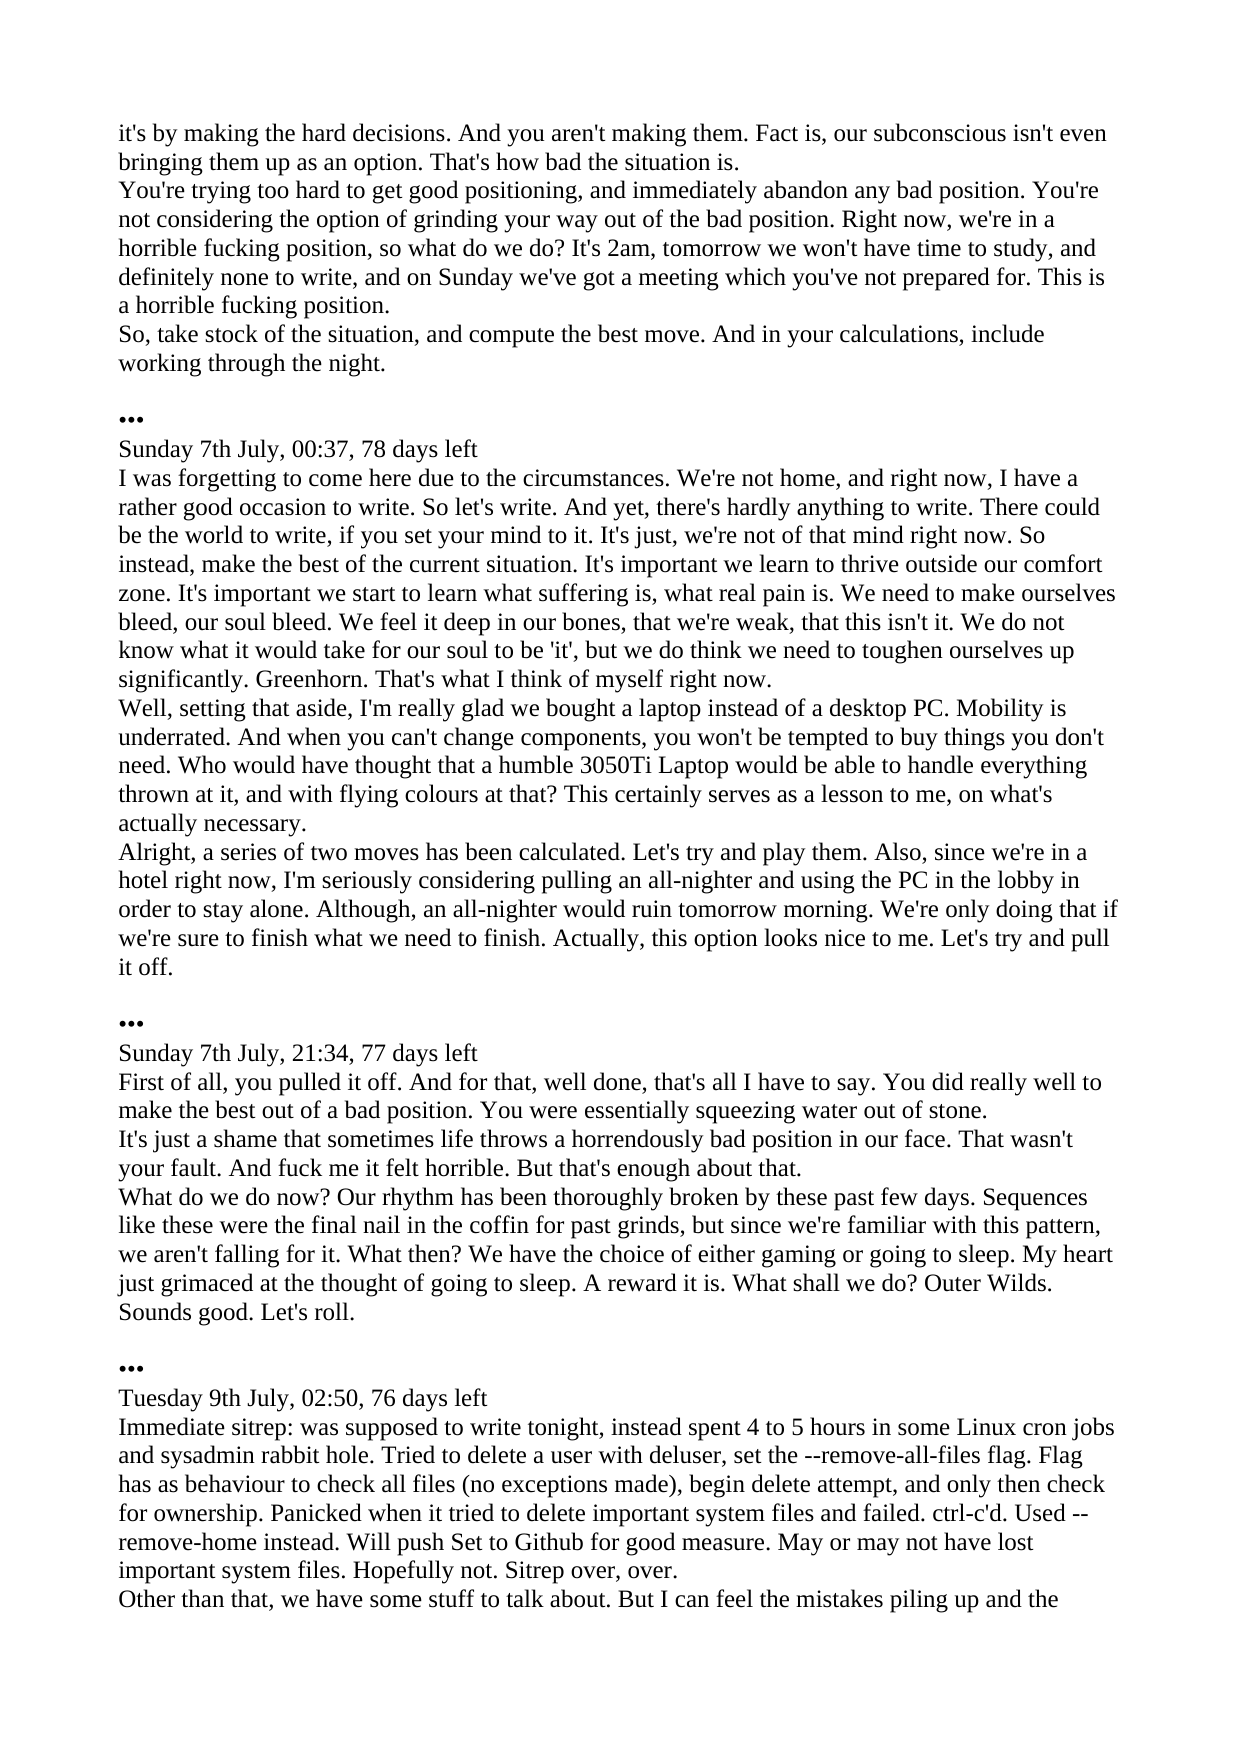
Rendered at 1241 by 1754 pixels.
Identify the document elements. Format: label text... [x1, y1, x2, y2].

text Well, setting that aside, I'm really glad we bought a laptop instead of a desktop PC. Mobility is underrated. And when you can't change components, you won't be tempted to buy things you don't need. Who would have thought that a humble 3050Ti Laptop would be able to handle everything thrown at it, and with flying colours at that? This certainly serves as a lesson to me, on what's actually necessary. [118, 693, 1122, 837]
text So, take stock of the situation, and compute the best move. And in your calculations, include working through the night. [118, 319, 1122, 377]
text Other than that, we have some stuff to talk about. But I can feel the mistakes piling up and the [118, 1584, 1122, 1613]
text ••• [118, 1354, 1122, 1383]
text What do we do now? Our rhythm has been thoroughly broken by these past few days. Sequences like these were the final nail in the coffin for past grinds, but since we're familiar with this pattern, we aren't falling for it. What then? We have the choice of either gaming or going to sleep. My heart just grimaced at the thought of going to sleep. A reward it is. What shall we do? Outer Wilds. Sounds good. Let's roll. [118, 1182, 1122, 1326]
text Alright, a series of two moves has been calculated. Let's try and play them. Also, since we're in a hotel right now, I'm seriously considering pulling an all-nighter and using the PC in the lobby in order to stay alone. Although, an all-nighter would ruin tomorrow morning. We're only doing that if we're sure to finish what we need to finish. Actually, this option looks nice to me. Let's try and pull it off. [118, 837, 1122, 981]
text It's just a shame that sometimes life throws a horrendously bad position in our face. That wasn't your fault. And fuck me it felt horrible. But that's enough about that. [118, 1124, 1122, 1182]
text ••• [118, 406, 1122, 434]
text it's by making the hard decisions. And you aren't making them. Fact is, our subconscious isn't even bringing them up as an option. That's how bad the situation is. [118, 118, 1122, 176]
text Immediate sitrep: was supposed to write tonight, instead spent 4 to 5 hours in some Linux cron jobs and sysadmin rabbit hole. Tried to delete a user with deluser, set the --remove-all-files flag. Flag has as behaviour to check all files (no exceptions made), begin delete attempt, and only then check for ownership. Panicked when it tried to delete important system files and failed. ctrl-c'd. Used --remove-home instead. Will push Set to Github for good measure. May or may not have lost important system files. Hopefully not. Sitrep over, over. [118, 1412, 1122, 1584]
text You're trying too hard to get good positioning, and immediately abandon any bad position. You're not considering the option of grinding your way out of the bad position. Right now, we're in a horrible fucking position, so what do we do? It's 2am, tomorrow we won't have time to study, and definitely none to write, and on Sunday we've got a meeting which you've not prepared for. This is a horrible fucking position. [118, 176, 1122, 319]
text Sunday 7th July, 21:34, 77 days left [118, 1038, 1122, 1067]
text ••• [118, 1009, 1122, 1038]
text I was forgetting to come here due to the circumstances. We're not home, and right now, I have a rather good occasion to write. So let's write. And yet, there's hardly anything to write. There could be the world to write, if you set your mind to it. It's just, we're not of that mind right now. So instead, make the best of the current situation. It's important we learn to thrive outside our comfort zone. It's important we start to learn what suffering is, what real pain is. We need to make ourselves bleed, our soul bleed. We feel it deep in our bones, that we're weak, that this isn't it. We do not know what it would take for our soul to be 'it', but we do think we need to toughen ourselves up significantly. Greenhorn. That's what I think of myself right now. [118, 463, 1122, 693]
text Tuesday 9th July, 02:50, 76 days left [118, 1383, 1122, 1412]
text First of all, you pulled it off. And for that, well done, that's all I have to say. You did really well to make the best out of a bad position. You were essentially squeezing water out of stone. [118, 1067, 1122, 1124]
text Sunday 7th July, 00:37, 78 days left [118, 434, 1122, 463]
